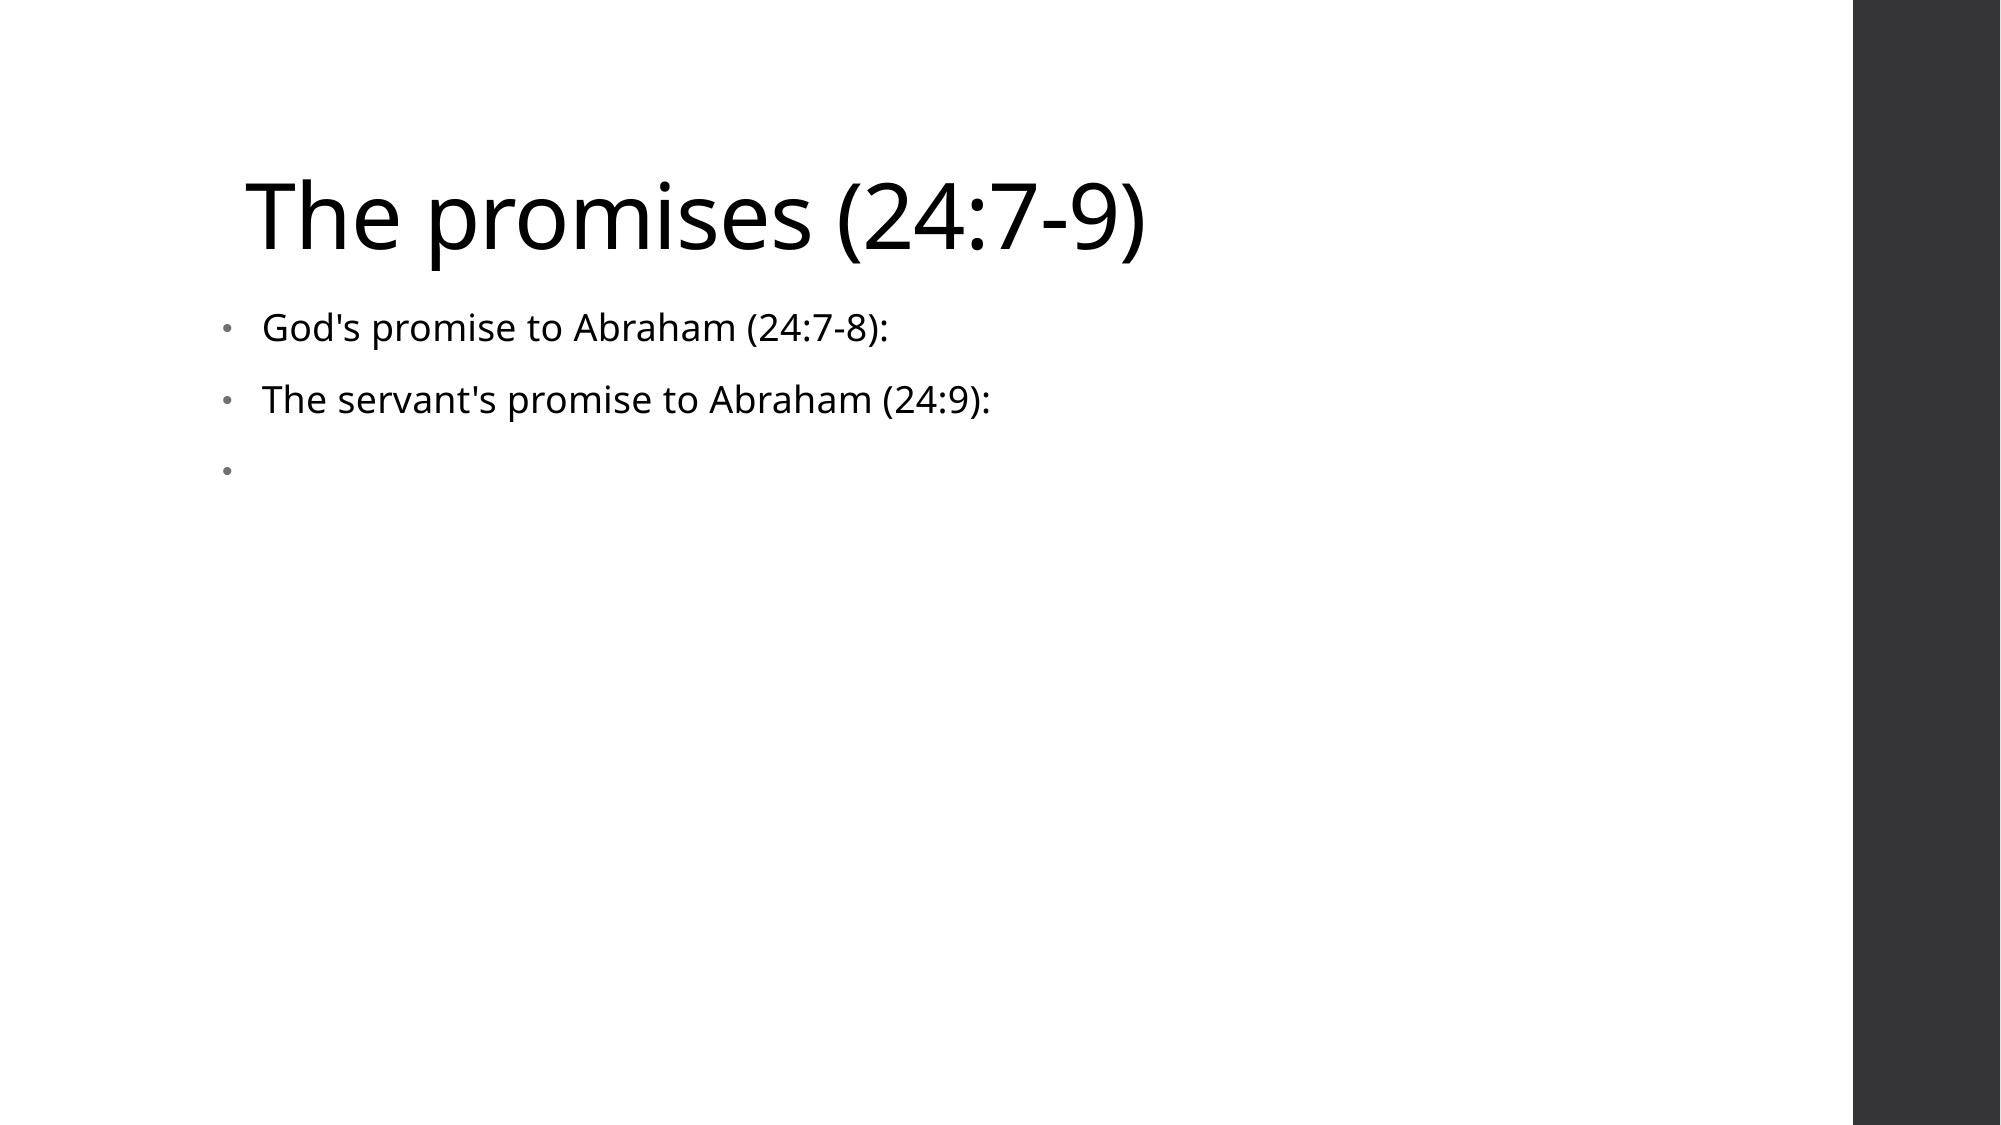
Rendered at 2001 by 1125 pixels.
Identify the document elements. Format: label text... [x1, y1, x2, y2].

list God's promise to Abraham (24:7-8): The servant's promise to Abraham (24:9): [206, 299, 1617, 1014]
title The promises (24:7-9) [206, 60, 1797, 278]
